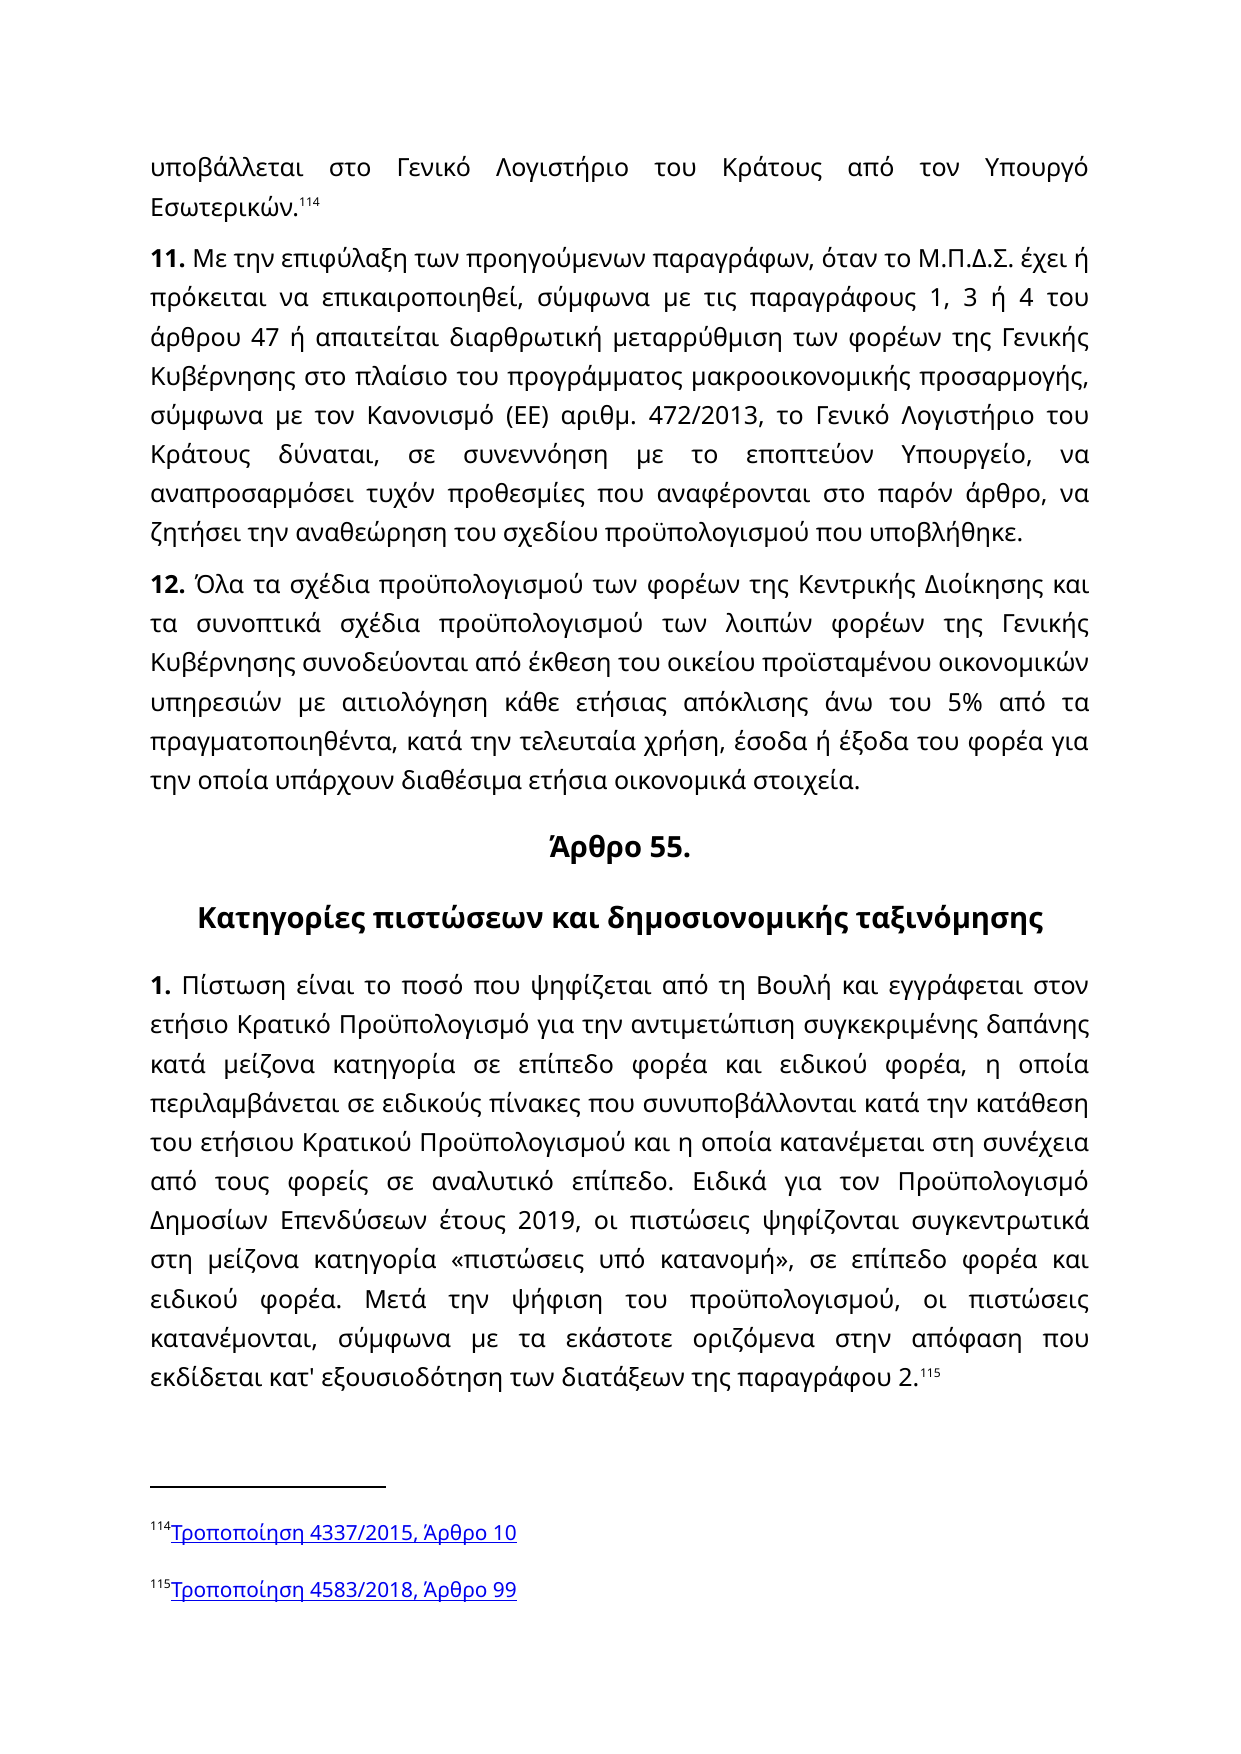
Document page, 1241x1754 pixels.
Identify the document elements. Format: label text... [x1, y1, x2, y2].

text Τροποποίηση 4583/2018, Άρθρο 99 [150, 1576, 1090, 1604]
subtitle Άρθρο 55. [150, 827, 1090, 866]
text 12. Όλα τα σχέδια προϋπολογισμού των φορέων της Κεντρικής Διοίκησης και τα συνοπτικά σχέδια προϋπολογισμού των λοιπών φορέων της Γενικής Κυβέρνησης συνοδεύονται από έκθεση του οικείου προϊσταμένου οικονομικών υπηρεσιών με αιτιολόγηση κάθε ετήσιας απόκλισης άνω του 5% από τα πραγματοποιηθέντα, κατά την τελευταία χρήση, έσοδα ή έξοδα του φορέα για την οποία υπάρχουν διαθέσιμα ετήσια οικονομικά στοιχεία. [150, 567, 1090, 797]
text 11. Με την επιφύλαξη των προηγούμενων παραγράφων, όταν το Μ.Π.Δ.Σ. έχει ή πρόκειται να επικαιροποιηθεί, σύμφωνα με τις παραγράφους 1, 3 ή 4 του άρθρου 47 ή απαιτείται διαρθρωτική μεταρρύθμιση των φορέων της Γενικής Κυβέρνησης στο πλαίσιο του προγράμματος μακροοικονομικής προσαρμογής, σύμφωνα με τον Κανονισμό (ΕΕ) αριθμ. 472/2013, το Γενικό Λογιστήριο του Κράτους δύναται, σε συνεννόηση με το εποπτεύον Υπουργείο, να αναπροσαρμόσει τυχόν προθεσμίες που αναφέρονται στο παρόν άρθρο, να ζητήσει την αναθεώρηση του σχεδίου προϋπολογισμού που υποβλήθηκε. [150, 241, 1090, 549]
subtitle Κατηγορίες πιστώσεων και δημοσιονομικής ταξινόμησης [150, 897, 1090, 937]
text 1. Πίστωση είναι το ποσό που ψηφίζεται από τη Βουλή και εγγράφεται στον ετήσιο Κρατικό Προϋπολογισμό για την αντιμετώπιση συγκεκριμένης δαπάνης κατά μείζονα κατηγορία σε επίπεδο φορέα και ειδικού φορέα, η οποία περιλαμβάνεται σε ειδικούς πίνακες που συνυποβάλλονται κατά την κατάθεση του ετήσιου Κρατικού Προϋπολογισμού και η οποία κατανέμεται στη συνέχεια από τους φορείς σε αναλυτικό επίπεδο. Ειδικά για τον Προϋπολογισμό Δημοσίων Επενδύσεων έτους 2019, οι πιστώσεις ψηφίζονται συγκεντρωτικά στη μείζονα κατηγορία «πιστώσεις υπό κατανομή», σε επίπεδο φορέα και ειδικού φορέα. Μετά την ψήφιση του προϋπολογισμού, οι πιστώσεις κατανέμονται, σύμφωνα με τα εκάστοτε οριζόμενα στην απόφαση που εκδίδεται κατ' εξουσιοδότηση των διατάξεων της παραγράφου 2. [150, 968, 1090, 1394]
text Τροποποίηση 4337/2015, Άρθρο 10 [150, 1518, 1090, 1546]
text υποβάλλεται στο Γενικό Λογιστήριο του Κράτους από τον Υπουργό Εσωτερικών. [150, 150, 1090, 223]
